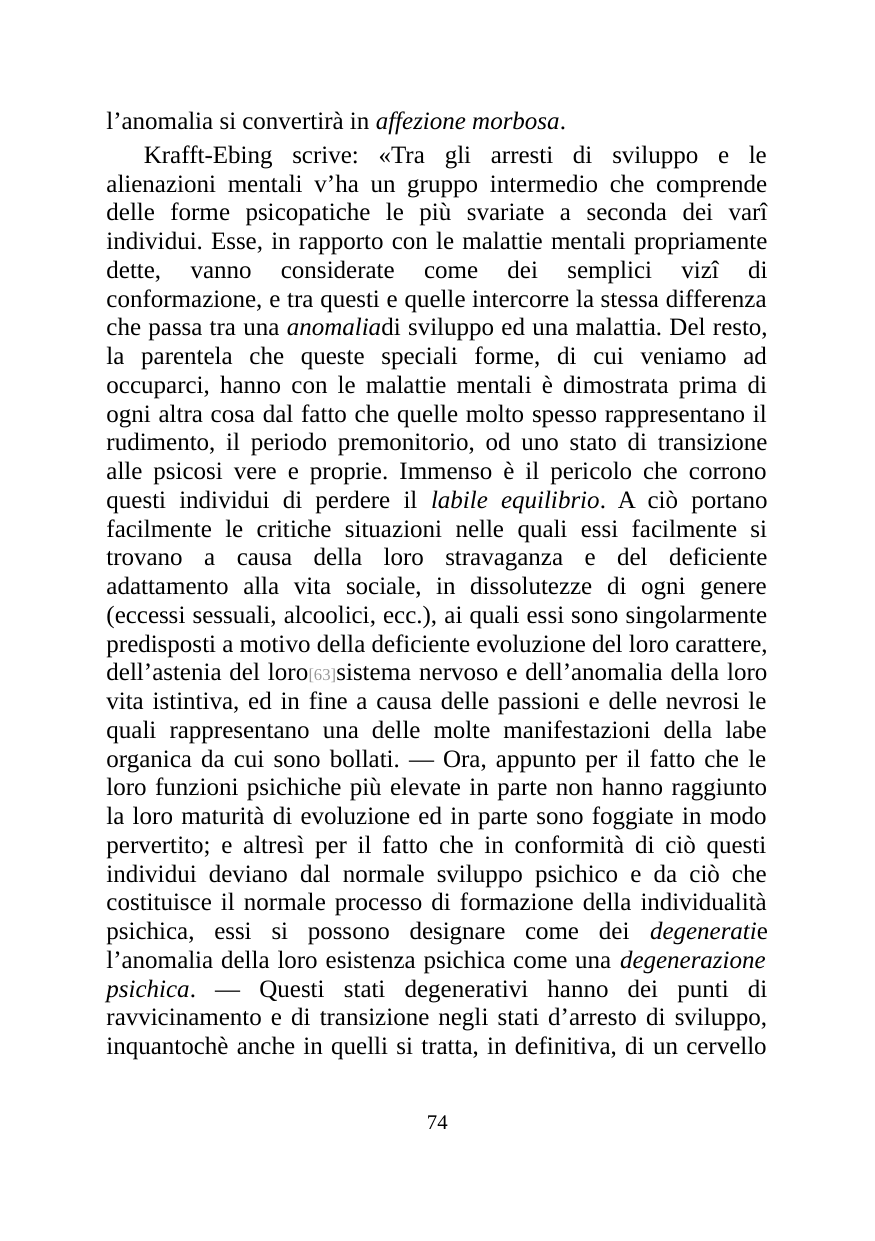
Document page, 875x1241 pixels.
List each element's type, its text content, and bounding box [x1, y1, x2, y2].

text l’anomalia si convertirà in affezione morbosa. [106, 106, 768, 135]
text Krafft-Ebing scrive: «Tra gli arresti di sviluppo e le alienazioni mentali v’ha un gruppo intermedio che comprende delle forme psicopatiche le più svariate a seconda dei varî individui. Esse, in rapporto con le malattie mentali propriamente dette, vanno considerate come dei semplici vizî di conformazione, e tra questi e quelle intercorre la stessa differenza che passa tra una anomaliadi sviluppo ed una malattia. Del resto, la parentela che queste speciali forme, di cui veniamo ad occuparci, hanno con le malattie mentali è dimostrata prima di ogni altra cosa dal fatto che quelle molto spesso rappresentano il rudimento, il periodo premonitorio, od uno stato di transizione alle psicosi vere e proprie. Immenso è il pericolo che corrono questi individui di perdere il labile equilibrio. A ciò portano facilmente le critiche situazioni nelle quali essi facilmente si trovano a causa della loro stravaganza e del deficiente adattamento alla vita sociale, in dissolutezze di ogni genere (eccessi sessuali, alcoolici, ecc.), ai quali essi sono singolarmente predisposti a motivo della deficiente evoluzione del loro carattere, dell’astenia del loro[63]sistema nervoso e dell’anomalia della loro vita istintiva, ed in fine a causa delle passioni e delle nevrosi le quali rappresentano una delle molte manifestazioni della labe organica da cui sono bollati. ― Ora, appunto per il fatto che le loro funzioni psichiche più elevate in parte non hanno raggiunto la loro maturità di evoluzione ed in parte sono foggiate in modo pervertito; e altresì per il fatto che in conformità di ciò questi individui deviano dal normale sviluppo psichico e da ciò che costituisce il normale processo di formazione della individualità psichica, essi si possono designare come dei degeneratie l’anomalia della loro esistenza psichica come una degenerazione psichica. ― Questi stati degenerativi hanno dei punti di ravvicinamento e di transizione negli stati d’arresto di sviluppo, inquantochè anche in quelli si tratta, in definitiva, di un cervello [106, 140, 768, 1060]
